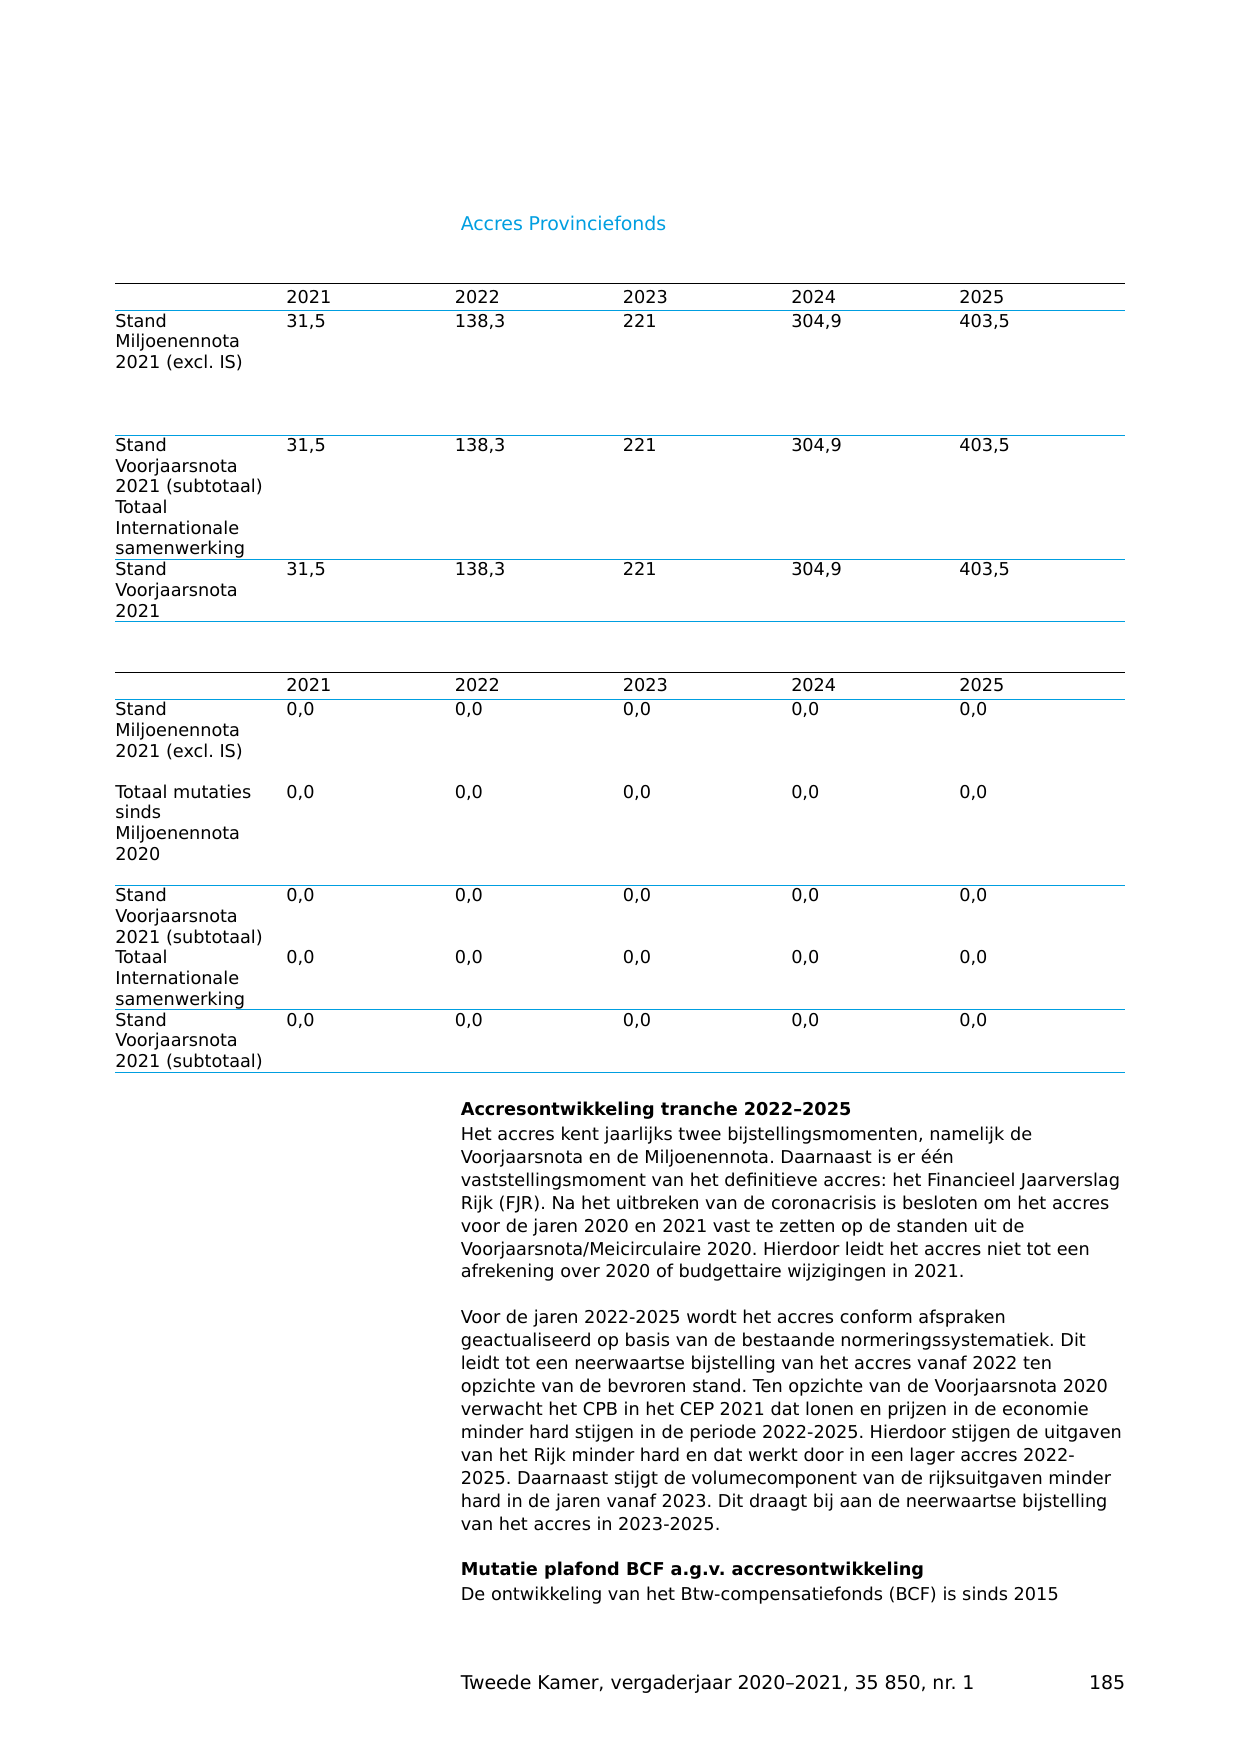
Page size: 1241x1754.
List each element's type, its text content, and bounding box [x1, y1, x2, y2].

table_cell [115, 864, 283, 885]
table_cell 304,9 [788, 311, 956, 373]
table_cell 2023 [620, 673, 788, 699]
table_cell 0,0 [452, 886, 620, 947]
table_cell [283, 761, 452, 782]
table_cell 0,0 [283, 700, 452, 761]
table_cell [452, 414, 620, 434]
table_cell 0,0 [620, 1010, 788, 1072]
table_cell 2021 [283, 673, 452, 699]
table_cell [115, 761, 283, 782]
table_cell Stand Voorjaarsnota 2021 (subtotaal) [115, 1010, 283, 1072]
table_cell [283, 497, 452, 559]
table_cell 2022 [452, 284, 620, 310]
table_cell [788, 497, 956, 559]
table_cell 0,0 [956, 886, 1125, 947]
table_cell [788, 393, 956, 414]
table_cell 2025 [956, 284, 1125, 310]
table_cell 304,9 [788, 436, 956, 497]
table_cell 403,5 [956, 560, 1125, 621]
table_cell [115, 373, 283, 393]
table_cell 138,3 [452, 436, 620, 497]
table_cell [115, 673, 283, 699]
table_cell [452, 497, 620, 559]
table_cell [620, 373, 788, 393]
table_cell [283, 373, 452, 393]
table_cell 304,9 [788, 560, 956, 621]
table_cell Stand Miljoenennota 2021 (excl. IS) [115, 700, 283, 761]
text Accresontwikkeling tranche 2022–2025 [461, 1097, 1125, 1120]
table_cell 2023 [620, 284, 788, 310]
table_cell [956, 393, 1125, 414]
text Het accres kent jaarlijks twee bijstellingsmomenten, namelijk de Voorjaarsnota en de Miljoenennota. Daarnaast is er één vaststellingsmoment van het definitieve accres: het Financieel Jaarverslag Rijk (FJR). Na het uitbreken van de coronacrisis is besloten om het accres voor de jaren 2020 en 2021 vast te zetten op de standen uit de Voorjaarsnota/Meicirculaire 2020. Hierdoor leidt het accres niet tot een afrekening over 2020 of budgettaire wijzigingen in 2021. [461, 1122, 1125, 1282]
table_cell [115, 393, 283, 414]
table_cell 0,0 [283, 1010, 452, 1072]
table_cell [283, 864, 452, 885]
table_cell Totaal Internationale samenwerking [115, 497, 283, 559]
table_cell [620, 393, 788, 414]
table_cell 221 [620, 311, 788, 373]
table_cell [283, 393, 452, 414]
table_cell [620, 761, 788, 782]
table_cell [956, 373, 1125, 393]
table_cell Stand Voorjaarsnota 2021 (subtotaal) [115, 436, 283, 497]
table_cell 221 [620, 436, 788, 497]
table_cell 0,0 [788, 947, 956, 1009]
table_cell [788, 414, 956, 434]
table_cell 0,0 [283, 782, 452, 864]
table_cell 2021 [283, 284, 452, 310]
table_cell 0,0 [620, 700, 788, 761]
table_cell [452, 393, 620, 414]
table_cell 0,0 [283, 886, 452, 947]
table_cell 0,0 [283, 947, 452, 1009]
table_cell 2025 [956, 673, 1125, 699]
text De ontwikkeling van het Btw-compensatiefonds (BCF) is sinds 2015 [461, 1582, 1125, 1605]
table_cell 0,0 [620, 886, 788, 947]
table_cell Totaal Internationale samenwerking [115, 947, 283, 1009]
table_cell 0,0 [452, 947, 620, 1009]
table_cell [620, 497, 788, 559]
table_cell [956, 497, 1125, 559]
table_cell [452, 864, 620, 885]
table_cell [452, 373, 620, 393]
table_cell 221 [620, 560, 788, 621]
table_cell [115, 414, 283, 434]
table_cell [620, 864, 788, 885]
table_cell Stand Voorjaarsnota 2021 (subtotaal) [115, 886, 283, 947]
table_cell [452, 761, 620, 782]
table_cell [115, 284, 283, 310]
table_cell 138,3 [452, 311, 620, 373]
table_cell [956, 761, 1125, 782]
table_cell 0,0 [452, 700, 620, 761]
table_cell [620, 414, 788, 434]
table_cell [956, 864, 1125, 885]
table_cell 0,0 [956, 700, 1125, 761]
table_cell 0,0 [956, 782, 1125, 864]
table_cell 0,0 [620, 782, 788, 864]
table_header ACCRES PROVINCIEFONDS: NIET-BELASTINGONTVANGSTEN [115, 647, 1125, 672]
table_cell 403,5 [956, 436, 1125, 497]
table_cell Totaal mutaties sinds Miljoenennota 2020 [115, 782, 283, 864]
table_cell Stand Miljoenennota 2021 (excl. IS) [115, 311, 283, 373]
title Accres Provinciefonds [461, 213, 1125, 235]
table_cell 31,5 [283, 311, 452, 373]
table_cell 403,5 [956, 311, 1125, 373]
table_cell 31,5 [283, 560, 452, 621]
table_cell 2024 [788, 673, 956, 699]
table_cell 0,0 [788, 1010, 956, 1072]
table_cell 0,0 [620, 947, 788, 1009]
table_cell 2022 [452, 673, 620, 699]
table_cell Stand Voorjaarsnota 2021 [115, 560, 283, 621]
table_cell 2024 [788, 284, 956, 310]
table_cell [956, 414, 1125, 434]
table_cell 0,0 [788, 700, 956, 761]
table_cell [788, 373, 956, 393]
table_cell 138,3 [452, 560, 620, 621]
text Mutatie plafond BCF a.g.v. accresontwikkeling [461, 1557, 1125, 1580]
text Voor de jaren 2022-2025 wordt het accres conform afspraken geactualiseerd op basis van de bestaande normeringssystematiek. Dit leidt tot een neerwaartse bijstelling van het accres vanaf 2022 ten opzichte van de bevroren stand. Ten opzichte van de Voorjaarsnota 2020 verwacht het CPB in het CEP 2021 dat lonen en prijzen in de economie minder hard stijgen in de periode 2022-2025. Hierdoor stijgen de uitgaven van het Rijk minder hard en dat werkt door in een lager accres 2022-2025. Daarnaast stijgt de volumecomponent van de rijksuitgaven minder hard in de jaren vanaf 2023. Dit draagt bij aan de neerwaartse bijstelling van het accres in 2023-2025. [461, 1305, 1125, 1534]
table_cell 0,0 [788, 886, 956, 947]
table_cell [283, 414, 452, 434]
table_cell 0,0 [956, 947, 1125, 1009]
table_cell 0,0 [788, 782, 956, 864]
table_cell 0,0 [452, 782, 620, 864]
table_cell [788, 761, 956, 782]
table_cell 31,5 [283, 436, 452, 497]
table_header ACCRES PROVINCIEFONDS: UITGAVEN [115, 258, 1125, 283]
table_cell 0,0 [452, 1010, 620, 1072]
table_cell 0,0 [956, 1010, 1125, 1072]
table_cell [788, 864, 956, 885]
